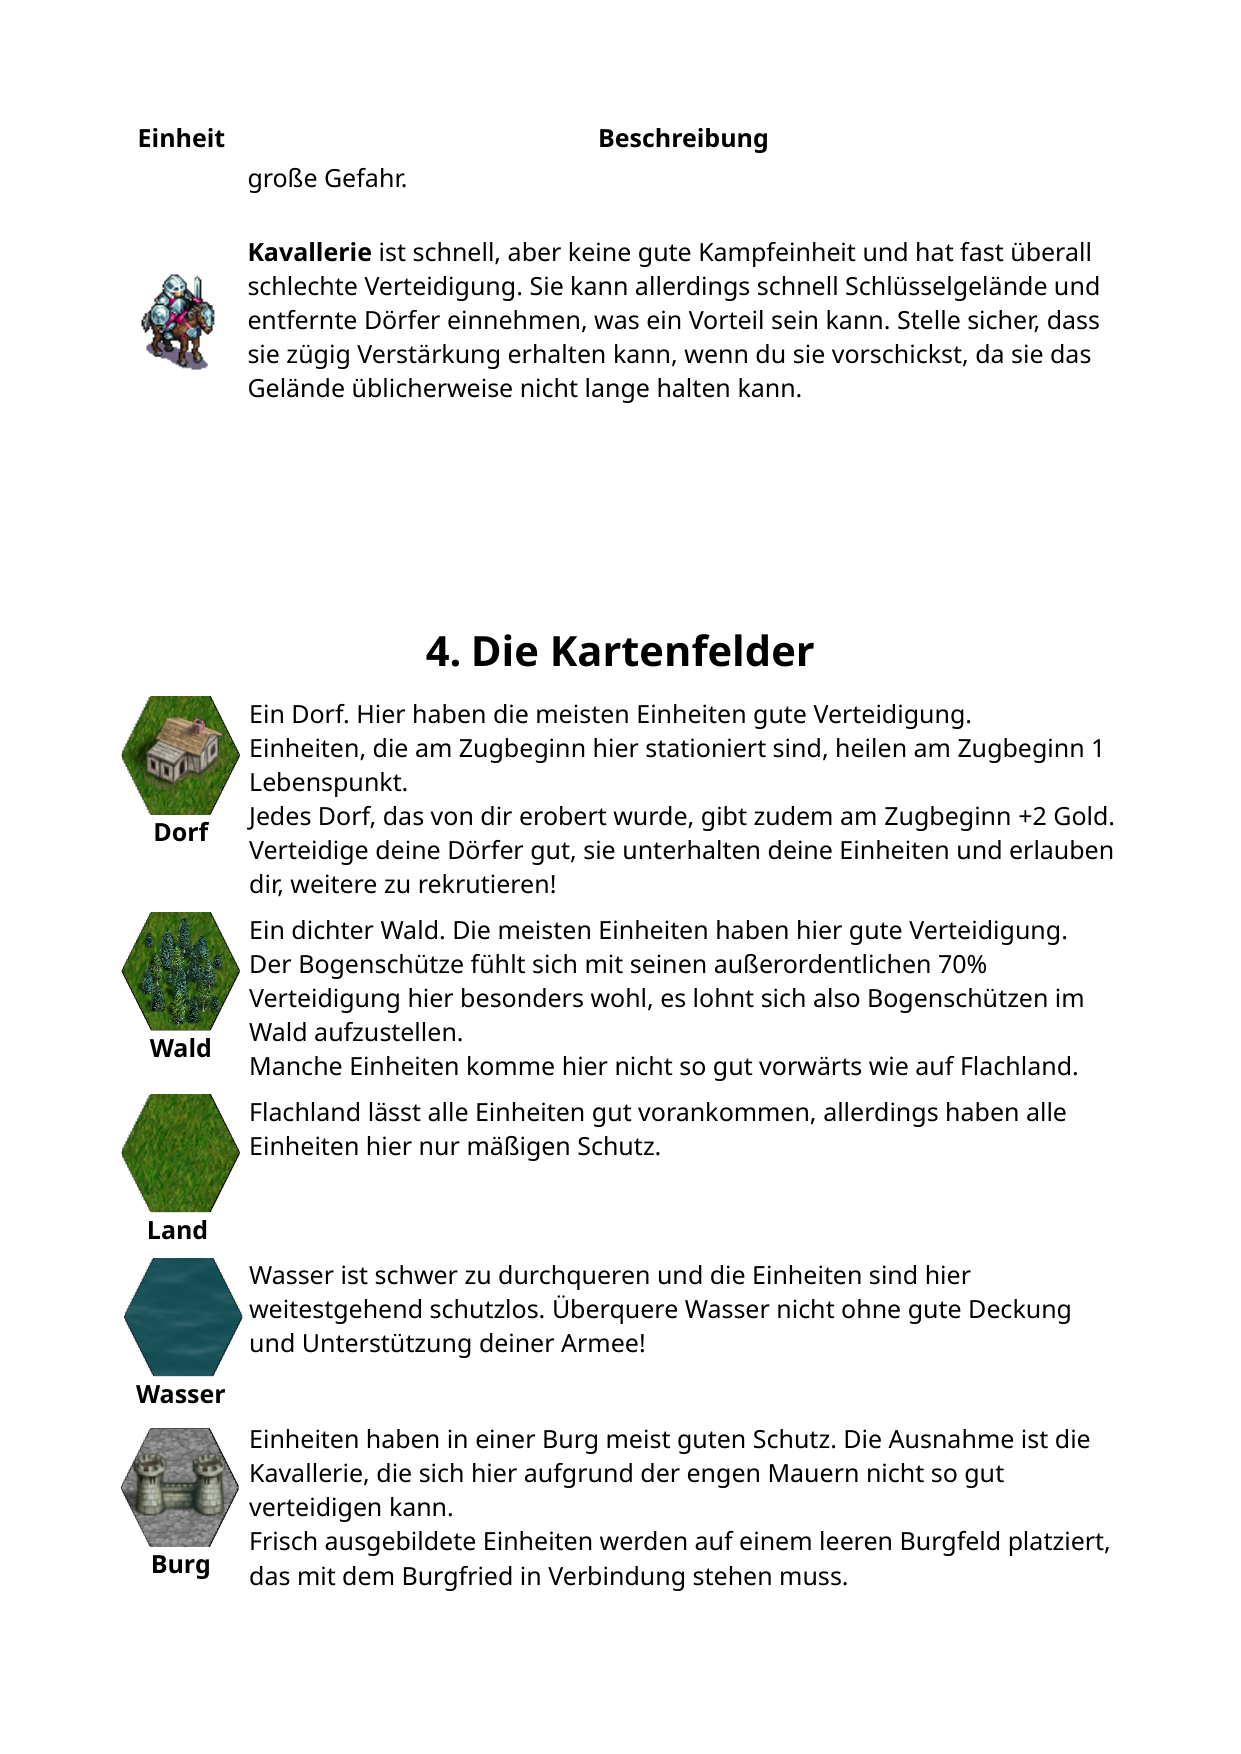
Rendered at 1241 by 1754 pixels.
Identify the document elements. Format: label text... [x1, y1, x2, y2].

table_cell Flachland lässt alle Einheiten gut vorankommen, allerdings haben alle Einheiten hier nur mäßigen Schutz. [243, 1089, 1123, 1252]
subtitle Die Kartenfelder [118, 622, 1122, 678]
table_cell Wasser ist schwer zu durchqueren und die Einheiten sind hier weitestgehend schutzlos. Überquere Wasser nicht ohne gute Deckung und Unterstützung deiner Armee! [243, 1252, 1123, 1416]
table_cell Burg [118, 1416, 243, 1598]
table_cell große Gefahr. [244, 158, 1122, 232]
table_cell Kavallerie ist schnell, aber keine gute Kampfeinheit und hat fast überall schlechte Verteidigung. Sie kann allerdings schnell Schlüsselgelände und entfernte Dörfer einnehmen, was ein Vorteil sein kann. Stelle sicher, dass sie zügig Verstärkung erhalten kann, wenn du sie vorschickst, da sie das Gelände üblicherweise nicht lange halten kann. [244, 232, 1122, 408]
table_header Dorf [118, 691, 243, 907]
table_cell Einheiten haben in einer Burg meist guten Schutz. Die Ausnahme ist die Kavallerie, die sich hier aufgrund der engen Mauern nicht so gut verteidigen kann. Frisch ausgebildete Einheiten werden auf einem leeren Burgfeld platziert, das mit dem Burgfried in Verbindung stehen muss. [243, 1416, 1123, 1598]
table_cell Land [118, 1089, 243, 1252]
table_header Einheit [118, 118, 244, 158]
table_header Ein Dorf. Hier haben die meisten Einheiten gute Verteidigung. Einheiten, die am Zugbeginn hier stationiert sind, heilen am Zugbeginn 1 Lebenspunkt. Jedes Dorf, das von dir erobert wurde, gibt zudem am Zugbeginn +2 Gold. Verteidige deine Dörfer gut, sie unterhalten deine Einheiten und erlauben dir, weitere zu rekrutieren! [243, 691, 1123, 907]
table_cell [118, 232, 244, 408]
table_cell [118, 158, 244, 232]
table_header Beschreibung [244, 118, 1122, 158]
table_cell Wald [118, 907, 243, 1088]
picture [121, 262, 237, 378]
table_cell Wasser [118, 1252, 243, 1416]
table_cell Ein dichter Wald. Die meisten Einheiten haben hier gute Verteidigung. Der Bogenschütze fühlt sich mit seinen außerordentlichen 70% Verteidigung hier besonders wohl, es lohnt sich also Bogenschützen im Wald aufzustellen. Manche Einheiten komme hier nicht so gut vorwärts wie auf Flachland. [243, 907, 1123, 1088]
